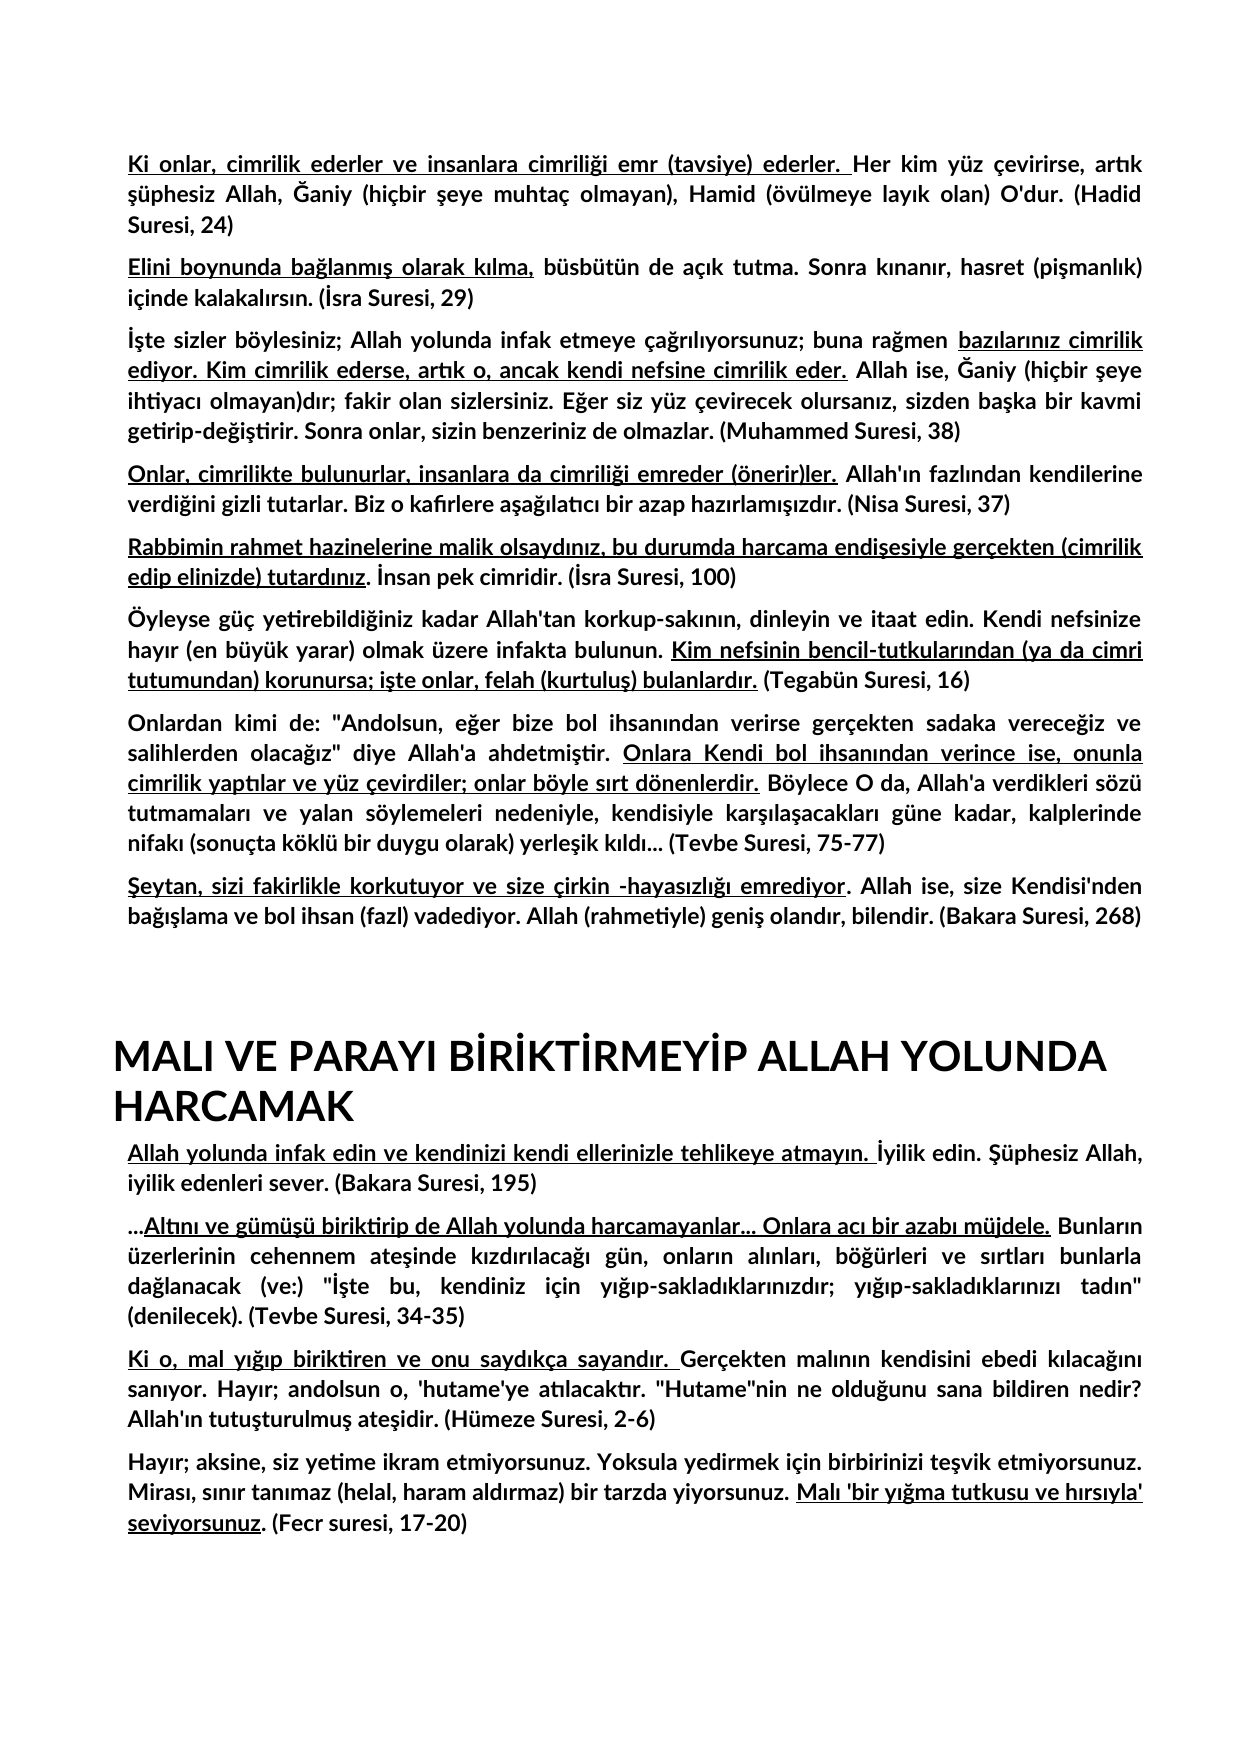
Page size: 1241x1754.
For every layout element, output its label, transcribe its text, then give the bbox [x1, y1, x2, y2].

text Onlardan kimi de: "Andolsun, eğer bize bol ihsanından verirse gerçekten sadaka vereceğiz ve salihlerden olacağız" diye Allah'a ahdetmiştir. Onlara Kendi bol ihsanından verince ise, onunla cimrilik yaptılar ve yüz çevirdiler; onlar böyle sırt dönenlerdir. Böylece O da, Allah'a verdikleri sözü tutmamaları ve yalan söylemeleri nedeniyle, kendisiyle karşılaşacakları güne kadar, kalplerinde nifakı (sonuçta köklü bir duygu olarak) yerleşik kıldı... (Tevbe Suresi, 75-77) [127, 708, 1143, 857]
text edip elinizde) tutardınız. İnsan pek cimridir. (İsra Suresi, 100) [127, 557, 1143, 590]
text Ki onlar, cimrilik ederler ve insanlara cimriliği emr (tavsiye) ederler. Her kim yüz çevirirse, artık şüphesiz Allah, Ğaniy (hiçbir şeye muhtaç olmayan), Hamid (övülmeye layık olan) O'dur. (Hadid Suresi, 24) [127, 150, 1143, 238]
text ...Altını ve gümüşü biriktirip de Allah yolunda harcamayanlar... Onlara acı bir azabı müjdele. Bunların üzerlerinin cehennem ateşinde kızdırılacağı gün, onların alınları, böğürleri ve sırtları bunlarla dağlanacak (ve:) "İşte bu, kendiniz için yığıp-sakladıklarınızdır; yığıp-sakladıklarınızı tadın" (denilecek). (Tevbe Suresi, 34-35) [127, 1211, 1143, 1329]
text Ki o, mal yığıp biriktiren ve onu saydıkça sayandır. Gerçekten malının kendisini ebedi kılacağını sanıyor. Hayır; andolsun o, 'hutame'ye atılacaktır. "Hutame"nin ne olduğunu sana bildiren nedir? Allah'ın tutuşturulmuş ateşidir. (Hümeze Suresi, 2-6) [127, 1345, 1143, 1433]
text Şeytan, sizi fakirlikle korkutuyor ve size çirkin -hayasızlığı emrediyor. Allah ise, size Kendisi'nden bağışlama ve bol ihsan (fazl) vadediyor. Allah (rahmetiyle) geniş olandır, bilendir. (Bakara Suresi, 268) [127, 872, 1143, 929]
text Allah yolunda infak edin ve kendinizi kendi ellerinizle tehlikeye atmayın. İyilik edin. Şüphesiz Allah, iyilik edenleri sever. (Bakara Suresi, 195) [127, 1138, 1143, 1196]
subtitle MALI VE PARAYI BİRİKTİRMEYİP ALLAH YOLUNDA HARCAMAK [112, 1030, 1165, 1130]
text Öyleyse güç yetirebildiğiniz kadar Allah'tan korkup-sakının, dinleyin ve itaat edin. Kendi nefsinize hayır (en büyük yarar) olmak üzere infakta bulunun. Kim nefsinin bencil-tutkularından (ya da cimri tutumundan) korunursa; işte onlar, felah (kurtuluş) bulanlardır. (Tegabün Suresi, 16) [127, 605, 1143, 693]
text Onlar, cimrilikte bulunurlar, insanlara da cimriliği emreder (önerir)ler. Allah'ın fazlından kendilerine verdiğini gizli tutarlar. Biz o kafirlere aşağılatıcı bir azap hazırlamışızdır. (Nisa Suresi, 37) [127, 459, 1143, 517]
text Hayır; aksine, siz yetime ikram etmiyorsunuz. Yoksula yedirmek için birbirinizi teşvik etmiyorsunuz. Mirası, sınır tanımaz (helal, haram aldırmaz) bir tarzda yiyorsunuz. Malı 'bir yığma tutkusu ve hırsıyla' seviyorsunuz. (Fecr suresi, 17-20) [127, 1448, 1143, 1536]
text Elini boynunda bağlanmış olarak kılma, büsbütün de açık tutma. Sonra kınanır, hasret (pişmanlık) içinde kalakalırsın. (İsra Suresi, 29) [127, 253, 1143, 311]
text Rabbimin rahmet hazinelerine malik olsaydınız, bu durumda harcama endişesiyle gerçekten (cimrilik [127, 532, 1143, 556]
text İşte sizler böylesiniz; Allah yolunda infak etmeye çağrılıyorsunuz; buna rağmen bazılarınız cimrilik ediyor. Kim cimrilik ederse, artık o, ancak kendi nefsine cimrilik eder. Allah ise, Ğaniy (hiçbir şeye ihtiyacı olmayan)dır; fakir olan sizlersiniz. Eğer siz yüz çevirecek olursanız, sizden başka bir kavmi getirip-değiştirir. Sonra onlar, sizin benzeriniz de olmazlar. (Muhammed Suresi, 38) [127, 326, 1143, 444]
